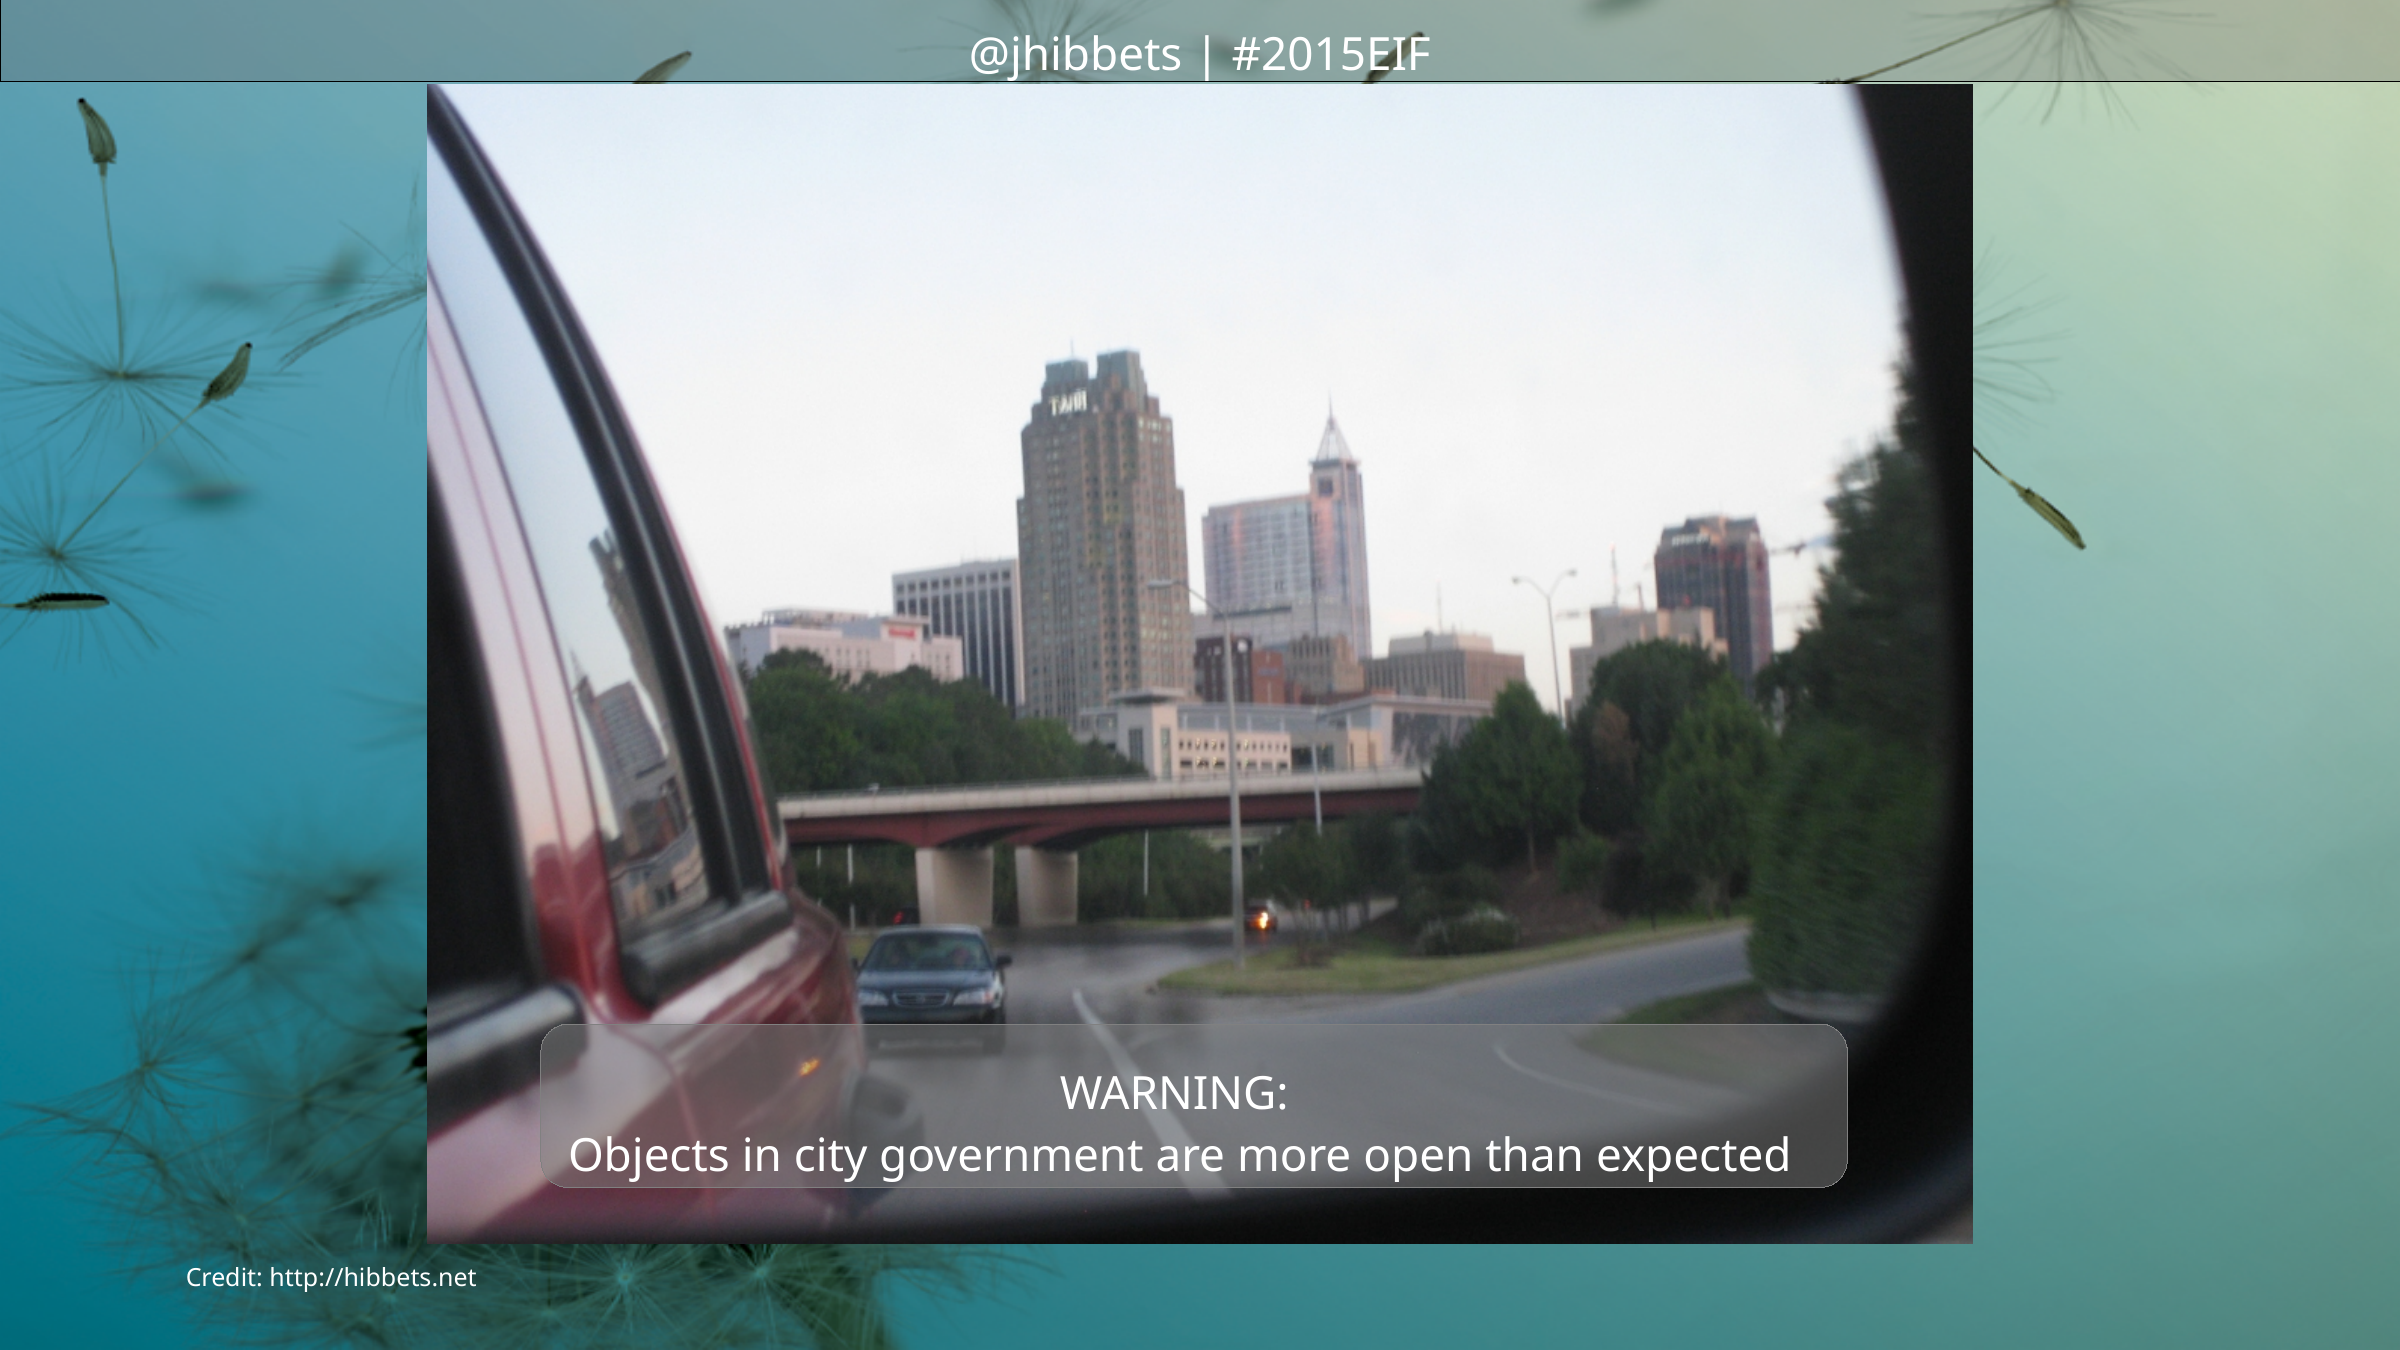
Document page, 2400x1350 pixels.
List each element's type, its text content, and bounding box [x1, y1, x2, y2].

picture [0, 82, 2400, 1350]
text_box Credit: http://hibbets.net [171, 1252, 645, 1299]
text_box WARNING: Objects in city government are more open than expected [553, 1052, 1860, 1181]
text_box [540, 1024, 1848, 1188]
